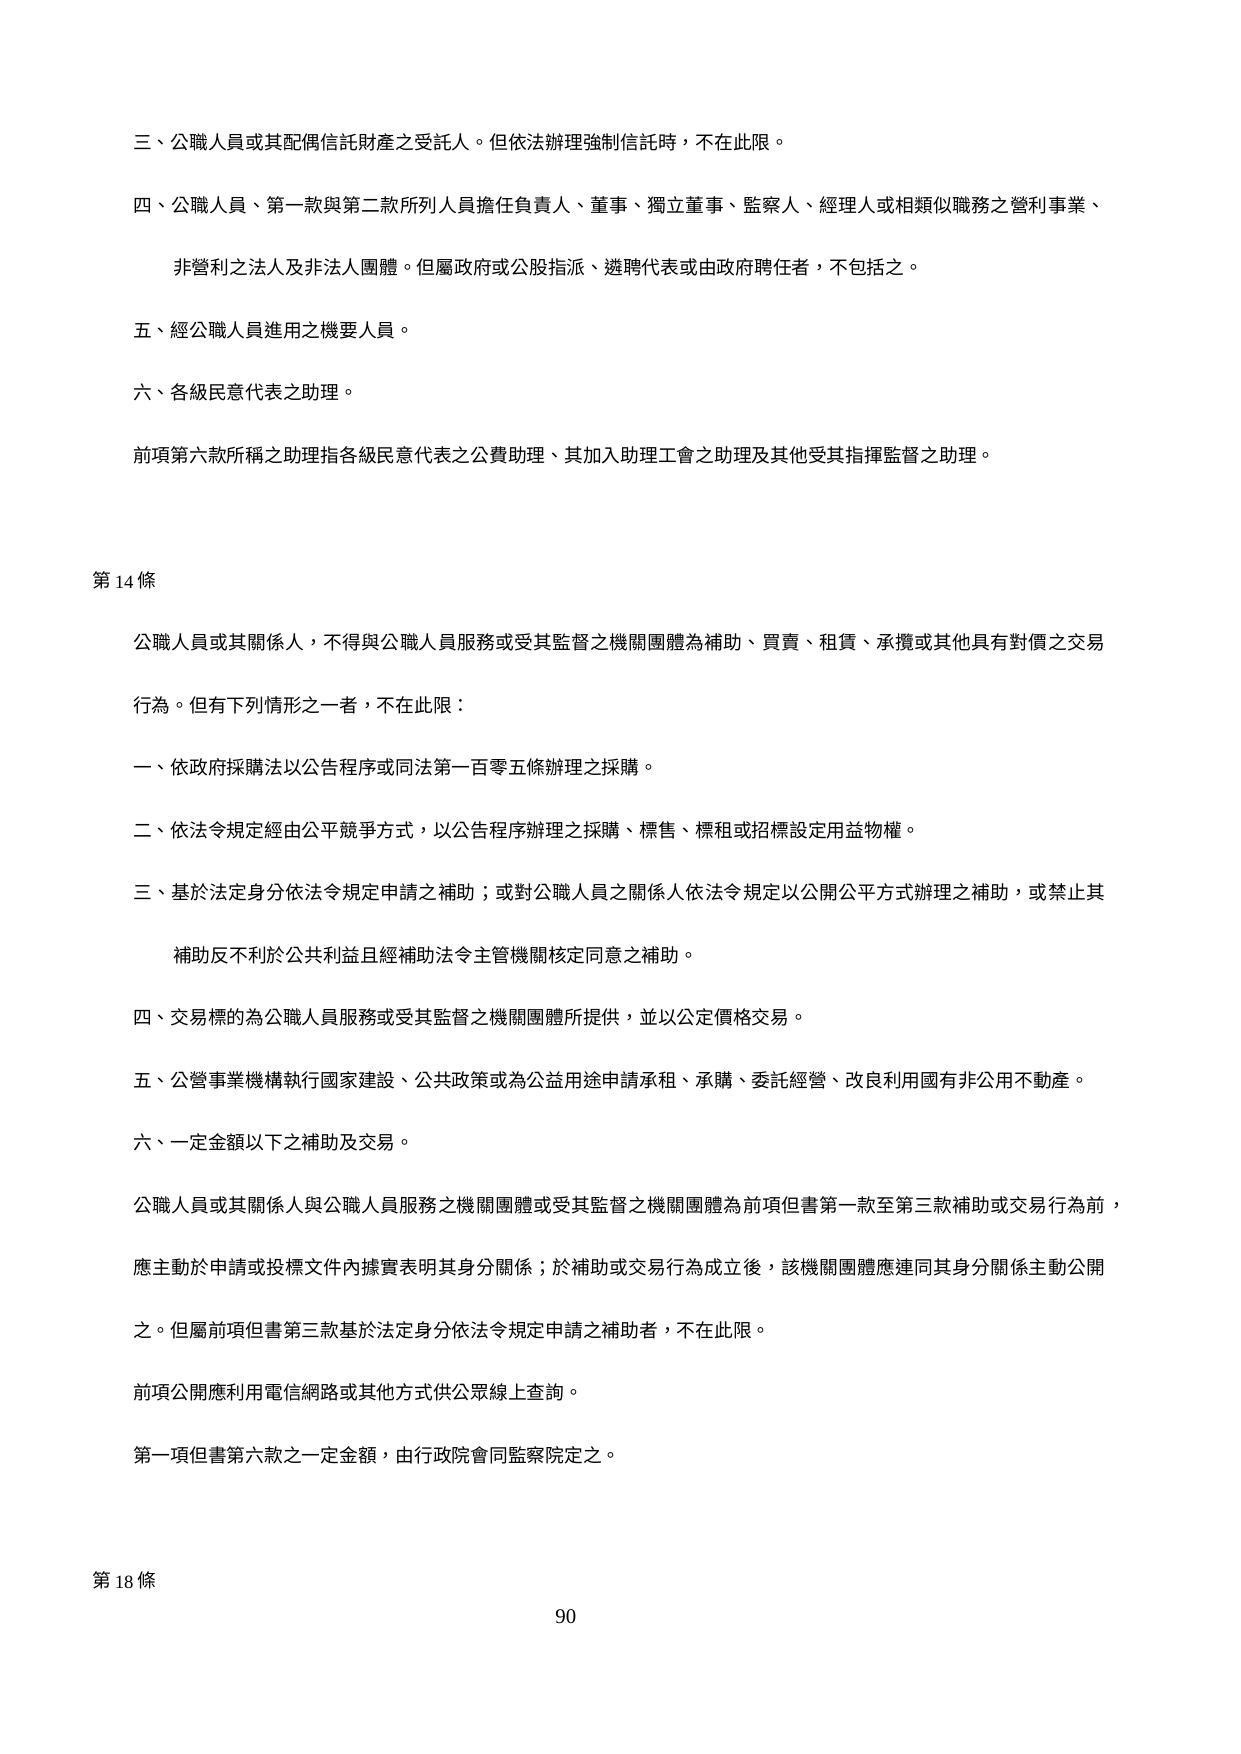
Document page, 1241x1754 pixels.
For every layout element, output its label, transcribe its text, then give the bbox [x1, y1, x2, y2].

text 一、依政府採購法以公告程序或同法第一百零五條辦理之採購。 [133, 729, 1107, 791]
text 公職人員或其關係人與公職人員服務之機關團體或受其監督之機關團體為前項但書第一款至第三款補助或交易行為前，應主動於申請或投標文件內據實表明其身分關係；於補助或交易行為成立後，該機關團體應連同其身分關係主動公開之。但屬前項但書第三款基於法定身分依法令規定申請之補助者，不在此限。 [133, 1166, 1107, 1354]
text 三、公職人員或其配偶信託財產之受託人。但依法辦理強制信託時，不在此限。 [133, 104, 1107, 166]
text 六、一定金額以下之補助及交易。 [133, 1104, 1107, 1166]
text 二、依法令規定經由公平競爭方式，以公告程序辦理之採購、標售、標租或招標設定用益物權。 [133, 791, 1107, 854]
text 第14條 [59, 541, 1201, 604]
text 第一項但書第六款之一定金額，由行政院會同監察院定之。 [133, 1416, 1107, 1479]
text 四、公職人員、第一款與第二款所列人員擔任負責人、董事、獨立董事、監察人、經理人或相類似職務之營利事業、非營利之法人及非法人團體。但屬政府或公股指派、遴聘代表或由政府聘任者，不包括之。 [133, 166, 1107, 291]
text 前項第六款所稱之助理指各級民意代表之公費助理、其加入助理工會之助理及其他受其指揮監督之助理。 [133, 416, 1107, 479]
text 五、公營事業機構執行國家建設、公共政策或為公益用途申請承租、承購、委託經營、改良利用國有非公用不動產。 [133, 1041, 1107, 1104]
text 六、各級民意代表之助理。 [133, 354, 1107, 416]
text 五、經公職人員進用之機要人員。 [133, 291, 1107, 354]
text 公職人員或其關係人，不得與公職人員服務或受其監督之機關團體為補助、買賣、租賃、承攬或其他具有對價之交易行為。但有下列情形之一者，不在此限： [133, 604, 1107, 729]
text 前項公開應利用電信網路或其他方式供公眾線上查詢。 [133, 1354, 1107, 1416]
text 第18條 [59, 1541, 1201, 1604]
text 四、交易標的為公職人員服務或受其監督之機關團體所提供，並以公定價格交易。 [133, 979, 1107, 1041]
text 三、基於法定身分依法令規定申請之補助；或對公職人員之關係人依法令規定以公開公平方式辦理之補助，或禁止其補助反不利於公共利益且經補助法令主管機關核定同意之補助。 [133, 854, 1107, 979]
